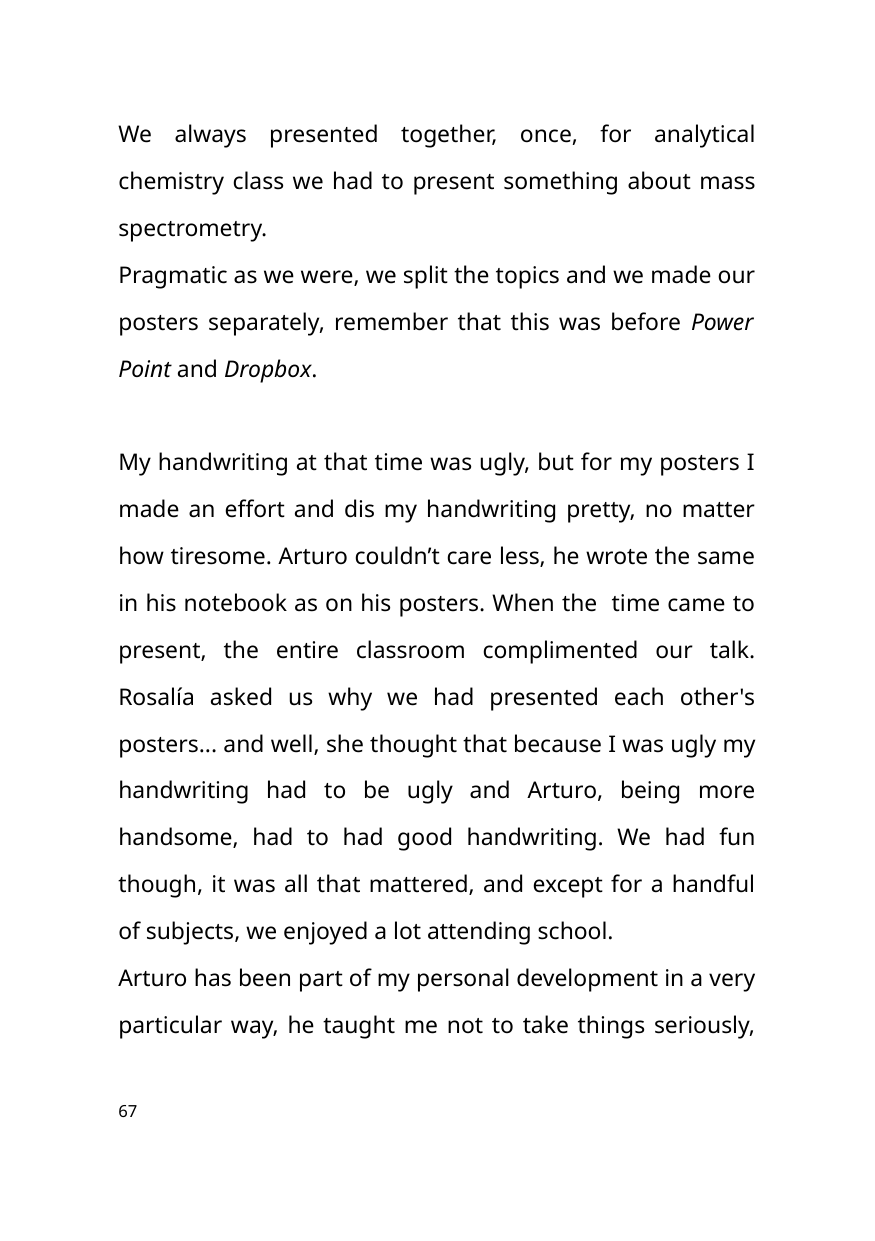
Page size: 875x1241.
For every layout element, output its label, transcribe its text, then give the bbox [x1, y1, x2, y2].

text We always presented together, once, for analytical chemistry class we had to present something about mass spectrometry. [118, 118, 756, 243]
text Pragmatic as we were, we split the topics and we made our posters separately, remember that this was before Power Point and Dropbox. [118, 259, 756, 384]
text My handwriting at that time was ugly, but for my posters I made an effort and dis my handwriting pretty, no matter how tiresome. Arturo couldn’t care less, he wrote the same in his notebook as on his posters. When the time came to present, the entire classroom complimented our talk. Rosalía asked us why we had presented each other's posters... and well, she thought that because I was ugly my handwriting had to be ugly and Arturo, being more handsome, had to had good handwriting. We had fun though, it was all that mattered, and except for a handful of subjects, we enjoyed a lot attending school. [118, 446, 756, 946]
text Arturo has been part of my personal development in a very particular way, he taught me not to take things seriously, [118, 962, 756, 1040]
